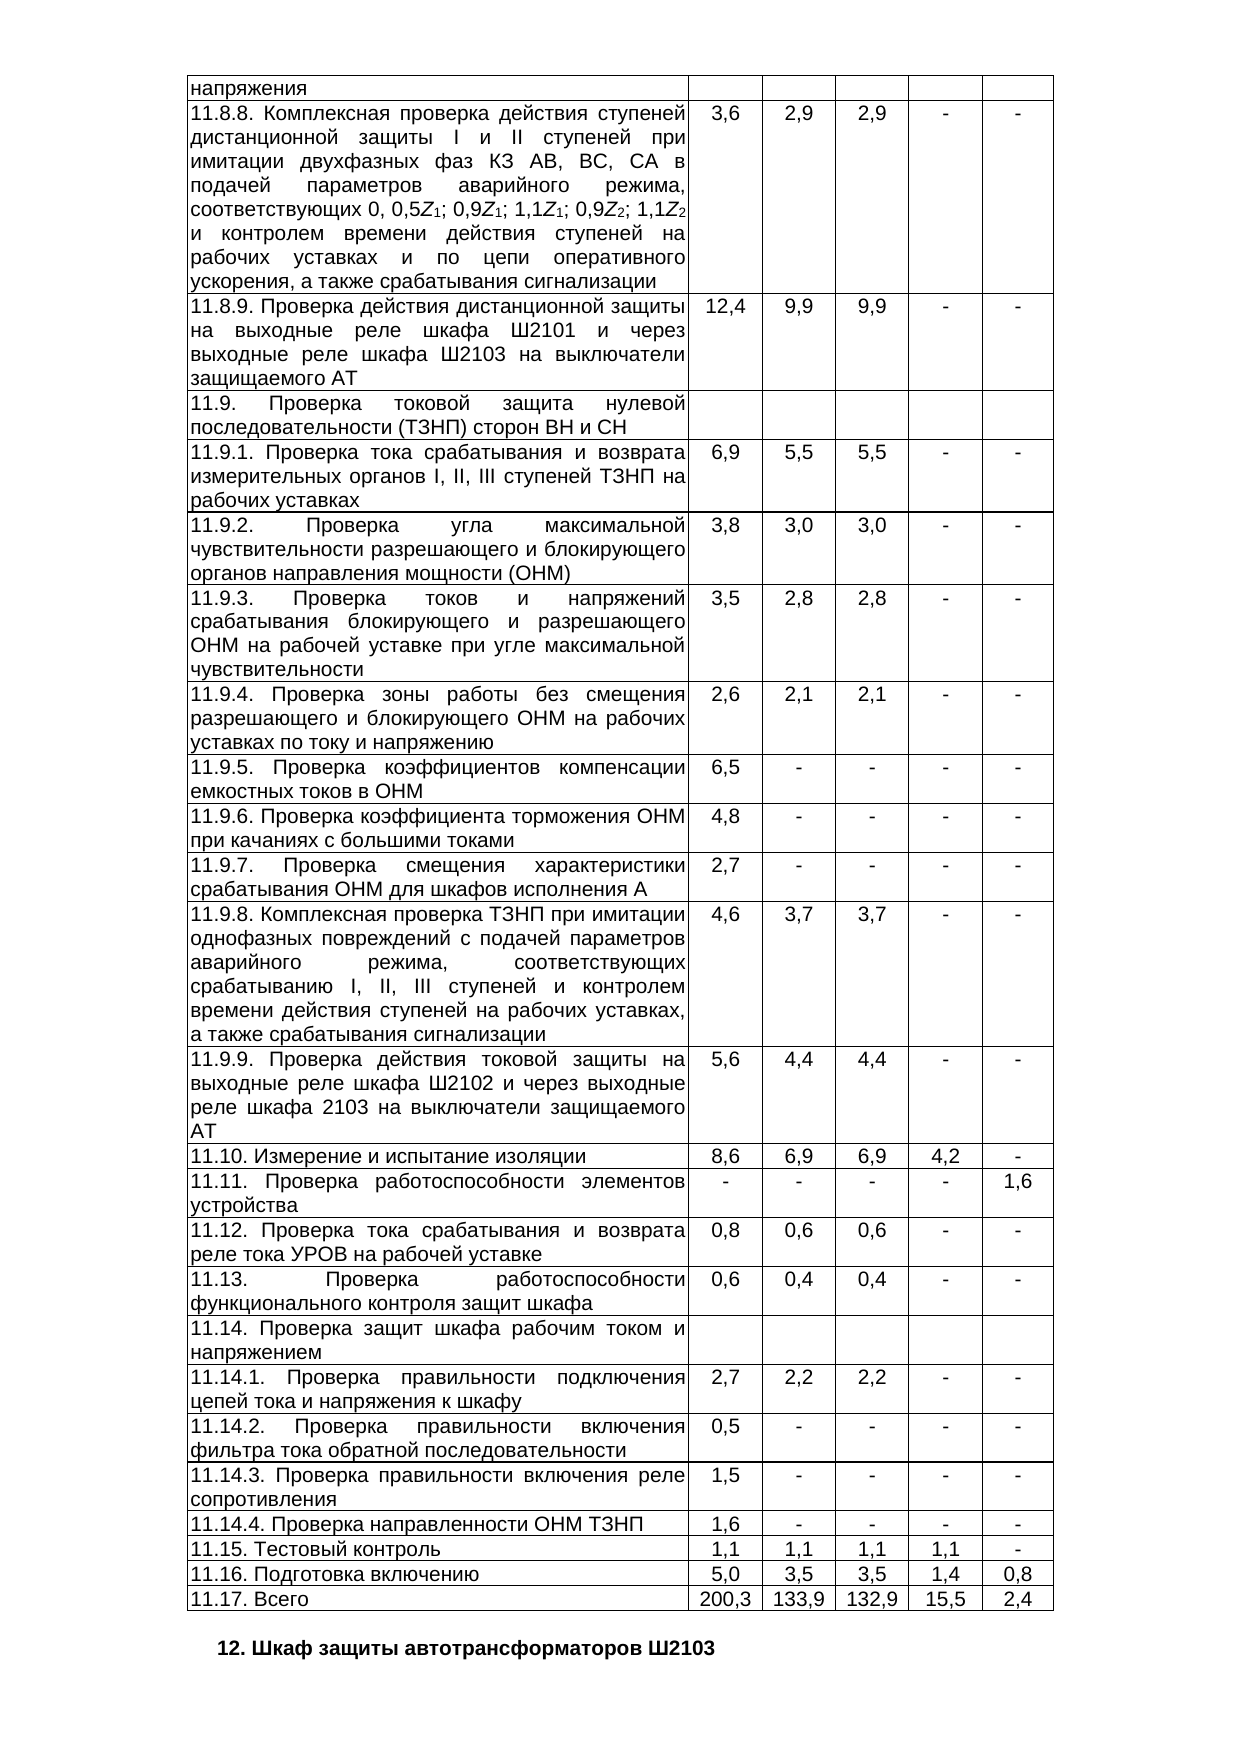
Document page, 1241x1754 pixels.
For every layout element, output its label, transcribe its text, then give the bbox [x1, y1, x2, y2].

table_cell 11.14.1. Проверка правильности подключения цепей тока и напряжения к шкафу [188, 1365, 688, 1412]
table_cell 5,0 [689, 1561, 762, 1585]
table_cell - [983, 1414, 1053, 1461]
table_cell - [763, 1511, 835, 1535]
table_cell - [909, 1365, 982, 1412]
table_cell 11.9.6. Проверка коэффициента торможения ОНМ при качаниях с большими токами [188, 804, 688, 852]
table_cell - [983, 902, 1053, 1046]
table_cell - [909, 1511, 982, 1535]
table_cell 11.12. Проверка тока срабатывания и возврата реле тока УРОВ на рабочей уставке [188, 1218, 688, 1266]
table_cell 2,9 [836, 101, 908, 293]
table_cell 132,9 [836, 1586, 908, 1610]
table_cell 15,5 [909, 1586, 982, 1610]
table_cell - [909, 76, 982, 100]
table_cell 11.9.3. Проверка токов и напряжений срабатывания блокирующего и разрешающего ОНМ на рабочей уставке при угле максимальной чувствительности [188, 585, 688, 681]
table_cell - [909, 1267, 982, 1314]
table_cell 11.9.9. Проверка действия токовой защиты на выходные реле шкафа Ш2102 и через выходные реле шкафа 2103 на выключатели защищаемого AT [188, 1047, 688, 1143]
table_cell 1,1 [689, 1536, 762, 1560]
table_cell - [909, 585, 982, 681]
table_cell 0,6 [763, 1218, 835, 1266]
table_cell - [983, 1365, 1053, 1412]
table_cell 5,6 [689, 1047, 762, 1143]
table_cell - [909, 804, 982, 852]
table_cell - [983, 294, 1053, 389]
table_cell 11.9.1. Проверка тока срабатывания и возврата измерительных органов I, II, III ступеней ТЗНП на рабочих уставках [188, 440, 688, 511]
table_cell 2,8 [763, 585, 835, 681]
table_cell - [909, 294, 982, 389]
table_cell - [909, 902, 982, 1046]
table_cell 0,5 [689, 1414, 762, 1461]
table_cell - [763, 1463, 835, 1510]
table_cell 4,8 [689, 804, 762, 852]
table_cell - [836, 1414, 908, 1461]
table_cell 2,7 [689, 853, 762, 901]
table_cell [836, 391, 908, 438]
table_cell [836, 76, 908, 100]
table_cell 3,0 [836, 513, 908, 584]
table_cell - [983, 101, 1053, 293]
table_cell - [983, 1536, 1053, 1560]
table_cell 0,6 [689, 1267, 762, 1314]
table_cell 4,2 [909, 1144, 982, 1168]
table_cell 11.13. Проверка работоспособности функционального контроля защит шкафа [188, 1267, 688, 1314]
table_cell 2,2 [763, 1365, 835, 1412]
table_cell 11.14.3. Проверка правильности включения реле сопротивления [188, 1463, 688, 1510]
table_cell - [909, 1463, 982, 1510]
table_cell 6,5 [689, 755, 762, 803]
table_cell 11.9.7. Проверка смещения характеристики срабатывания ОНМ для шкафов исполнения А [188, 853, 688, 901]
table_cell - [983, 1511, 1053, 1535]
table_cell - [983, 1463, 1053, 1510]
table_cell - [983, 76, 1053, 100]
table_cell - [836, 1463, 908, 1510]
table_cell - [983, 1267, 1053, 1314]
table_cell 6,9 [763, 1144, 835, 1168]
table_cell - [909, 440, 982, 511]
table_cell - [909, 101, 982, 293]
table_cell [689, 1316, 762, 1363]
table_cell 6,9 [836, 1144, 908, 1168]
table_cell - [909, 682, 982, 754]
text 12. Шкаф защиты автотрансформаторов Ш2103 [187, 1635, 1053, 1659]
table_cell [763, 391, 835, 438]
table_cell - [909, 513, 982, 584]
table_cell напряжения [188, 76, 688, 100]
table_cell 11.9.4. Проверка зоны работы без смещения разрешающего и блокирующего ОНМ на рабочих уставках по току и напряжению [188, 682, 688, 754]
table_cell 11.9.8. Комплексная проверка ТЗНП при имитации однофазных повреждений с подачей параметров аварийного режима, соответствующих срабатыванию I, II, III ступеней и контролем времени действия ступеней на рабочих уставках, а также срабатывания сигнализации [188, 902, 688, 1046]
table_cell 4,4 [763, 1047, 835, 1143]
table_cell - [763, 1169, 835, 1217]
table_cell 3,7 [836, 902, 908, 1046]
table_cell - [909, 1218, 982, 1266]
table_cell 5,5 [763, 440, 835, 511]
table_cell 2,1 [763, 682, 835, 754]
table_cell 8,6 [689, 1144, 762, 1168]
table_cell 11.8.9. Проверка действия дистанционной защиты на выходные реле шкафа Ш2101 и через выходные реле шкафа Ш2103 на выключатели защищаемого AT [188, 294, 688, 389]
table_cell 9,9 [763, 294, 835, 389]
table_cell 3,6 [689, 101, 762, 293]
table_cell [909, 391, 982, 438]
table_cell - [763, 804, 835, 852]
table_cell 11.11. Проверка работоспособности элементов устройства [188, 1169, 688, 1217]
table_cell - [763, 755, 835, 803]
table_cell [763, 1316, 835, 1363]
table_cell - [983, 585, 1053, 681]
table_cell - [909, 1169, 982, 1217]
table_cell - [836, 1511, 908, 1535]
table_cell [983, 391, 1053, 438]
table_cell 9,9 [836, 294, 908, 389]
table_cell 1,6 [689, 1511, 762, 1535]
table_cell - [983, 755, 1053, 803]
table_cell 1,1 [763, 1536, 835, 1560]
table_cell 3,5 [836, 1561, 908, 1585]
table_cell 11.8.8. Комплексная проверка действия ступеней дистанционной защиты I и II ступеней при имитации двухфазных фаз КЗ АВ, ВС, СА в подачей параметров аварийного режима, соответствующих 0, 0,5Z1; 0,9Z1; 1,1Z1; 0,9Z2; 1,1Z2 и контролем времени действия ступеней на рабочих уставках и по цепи оперативного ускорения, а также срабатывания сигнализации [188, 101, 688, 293]
table_cell - [983, 1218, 1053, 1266]
table_cell 2,7 [689, 1365, 762, 1412]
table_cell 2,4 [983, 1586, 1053, 1610]
table_cell 0,4 [836, 1267, 908, 1314]
table_cell 2,6 [689, 682, 762, 754]
table_cell - [836, 1169, 908, 1217]
table_cell - [909, 1414, 982, 1461]
table_cell [763, 76, 835, 100]
table_cell 1,6 [983, 1169, 1053, 1217]
table_cell - [983, 804, 1053, 852]
table_cell [836, 1316, 908, 1363]
table_cell 0,8 [983, 1561, 1053, 1585]
table_cell - [983, 1047, 1053, 1143]
table_cell 2,9 [763, 101, 835, 293]
table_cell 2,8 [836, 585, 908, 681]
table_cell 200,3 [689, 1586, 762, 1610]
table_cell - [983, 682, 1053, 754]
table_cell 3,0 [763, 513, 835, 584]
table_cell - [909, 755, 982, 803]
table_cell 4,6 [689, 902, 762, 1046]
table_cell 11.14.4. Проверка направленности ОНМ ТЗНП [188, 1511, 688, 1535]
table_cell 133,9 [763, 1586, 835, 1610]
table_cell 4,4 [836, 1047, 908, 1143]
table_cell 1,1 [909, 1536, 982, 1560]
table_cell 3,5 [763, 1561, 835, 1585]
table_cell - [836, 755, 908, 803]
table_cell 1,1 [836, 1536, 908, 1560]
table_cell 6,9 [689, 440, 762, 511]
table_cell [909, 1316, 982, 1363]
table_cell - [983, 1144, 1053, 1168]
table_cell 12,4 [689, 294, 762, 389]
table_cell 11.17. Всего [188, 1586, 688, 1610]
table_cell 11.9.5. Проверка коэффициентов компенсации емкостных токов в ОНМ [188, 755, 688, 803]
table_cell 11.9. Проверка токовой защита нулевой последовательности (ТЗНП) сторон ВН и СН [188, 391, 688, 438]
table_cell - [689, 1169, 762, 1217]
table_cell [689, 391, 762, 438]
table_cell - [909, 853, 982, 901]
table_cell 5,5 [836, 440, 908, 511]
table_cell - [836, 804, 908, 852]
table_cell 3,5 [689, 585, 762, 681]
table_cell 2,1 [836, 682, 908, 754]
table_cell 11.14. Проверка защит шкафа рабочим током и напряжением [188, 1316, 688, 1363]
table_cell - [763, 1414, 835, 1461]
table_cell - [763, 853, 835, 901]
table_cell 11.16. Подготовка включению [188, 1561, 688, 1585]
table_cell - [909, 1047, 982, 1143]
table_cell 11.14.2. Проверка правильности включения фильтра тока обратной последовательности [188, 1414, 688, 1461]
table_cell [689, 76, 762, 100]
table_cell 11.10. Измерение и испытание изоляции [188, 1144, 688, 1168]
table_cell 11.15. Тестовый контроль [188, 1536, 688, 1560]
table_cell 11.9.2. Проверка угла максимальной чувствительности разрешающего и блокирующего органов направления мощности (ОНМ) [188, 513, 688, 584]
table_cell 0,6 [836, 1218, 908, 1266]
table_cell 1,5 [689, 1463, 762, 1510]
table_cell 2,2 [836, 1365, 908, 1412]
table_cell - [983, 853, 1053, 901]
table_cell - [983, 513, 1053, 584]
table_cell 1,4 [909, 1561, 982, 1585]
table_cell 3,8 [689, 513, 762, 584]
table_cell 3,7 [763, 902, 835, 1046]
table_cell - [983, 440, 1053, 511]
table_cell 0,8 [689, 1218, 762, 1266]
table_cell [983, 1316, 1053, 1363]
table_cell 0,4 [763, 1267, 835, 1314]
table_cell - [836, 853, 908, 901]
